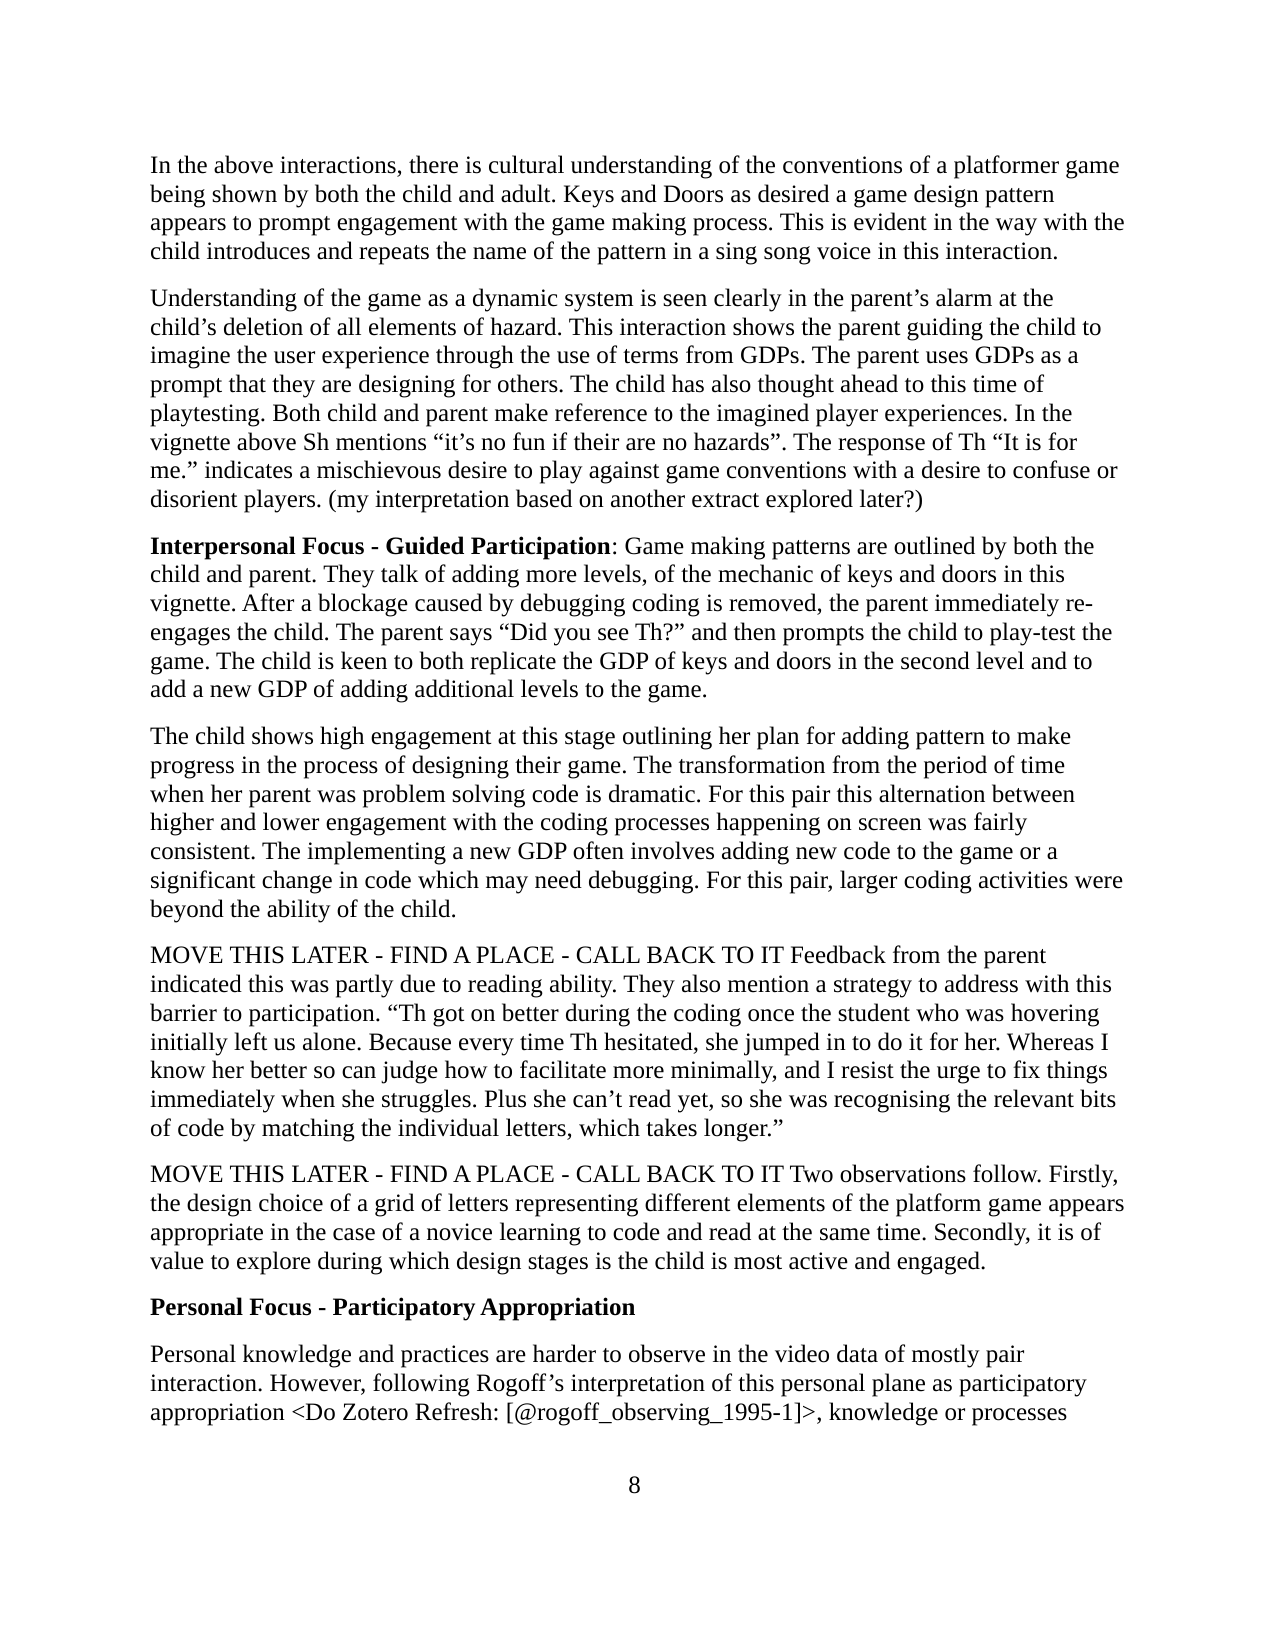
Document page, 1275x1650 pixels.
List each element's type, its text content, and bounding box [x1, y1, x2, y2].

text Interpersonal Focus - Guided Participation: Game making patterns are outlined by both the child and parent. They talk of adding more levels, of the mechanic of keys and doors in this vignette. After a blockage caused by debugging coding is removed, the parent immediately re-engages the child. The parent says “Did you see Th?” and then prompts the child to play-test the game. The child is keen to both replicate the GDP of keys and doors in the second level and to add a new GDP of adding additional levels to the game. [150, 531, 1125, 703]
text Personal knowledge and practices are harder to observe in the video data of mostly pair interaction. However, following Rogoff’s interpretation of this personal plane as participatory appropriation <Do Zotero Refresh: [@rogoff_observing_1995-1]>, knowledge or processes [150, 1339, 1125, 1425]
text The child shows high engagement at this stage outlining her plan for adding pattern to make progress in the process of designing their game. The transformation from the period of time when her parent was problem solving code is dramatic. For this pair this alternation between higher and lower engagement with the coding processes happening on screen was fairly consistent. The implementing a new GDP often involves adding new code to the game or a significant change in code which may need debugging. For this pair, larger coding activities were beyond the ability of the child. [150, 721, 1125, 922]
text MOVE THIS LATER - FIND A PLACE - CALL BACK TO IT Feedback from the parent indicated this was partly due to reading ability. They also mention a strategy to address with this barrier to participation. “Th got on better during the coding once the student who was hovering initially left us alone. Because every time Th hesitated, she jumped in to do it for her. Whereas I know her better so can judge how to facilitate more minimally, and I resist the urge to fix things immediately when she struggles. Plus she can’t read yet, so she was recognising the relevant bits of code by matching the individual letters, which takes longer.” [150, 940, 1125, 1142]
text Personal Focus - Participatory Appropriation [150, 1292, 1125, 1321]
text In the above interactions, there is cultural understanding of the conventions of a platformer game being shown by both the child and adult. Keys and Doors as desired a game design pattern appears to prompt engagement with the game making process. This is evident in the way with the child introduces and repeats the name of the pattern in a sing song voice in this interaction. [150, 150, 1125, 265]
text MOVE THIS LATER - FIND A PLACE - CALL BACK TO IT Two observations follow. Firstly, the design choice of a grid of letters representing different elements of the platform game appears appropriate in the case of a novice learning to code and read at the same time. Secondly, it is of value to explore during which design stages is the child is most active and engaged. [150, 1159, 1125, 1274]
text Understanding of the game as a dynamic system is seen clearly in the parent’s alarm at the child’s deletion of all elements of hazard. This interaction shows the parent guiding the child to imagine the user experience through the use of terms from GDPs. The parent uses GDPs as a prompt that they are designing for others. The child has also thought ahead to this time of playtesting. Both child and parent make reference to the imagined player experiences. In the vignette above Sh mentions “it’s no fun if their are no hazards”. The response of Th “It is for me.” indicates a mischievous desire to play against game conventions with a desire to confuse or disorient players. (my interpretation based on another extract explored later?) [150, 283, 1125, 513]
